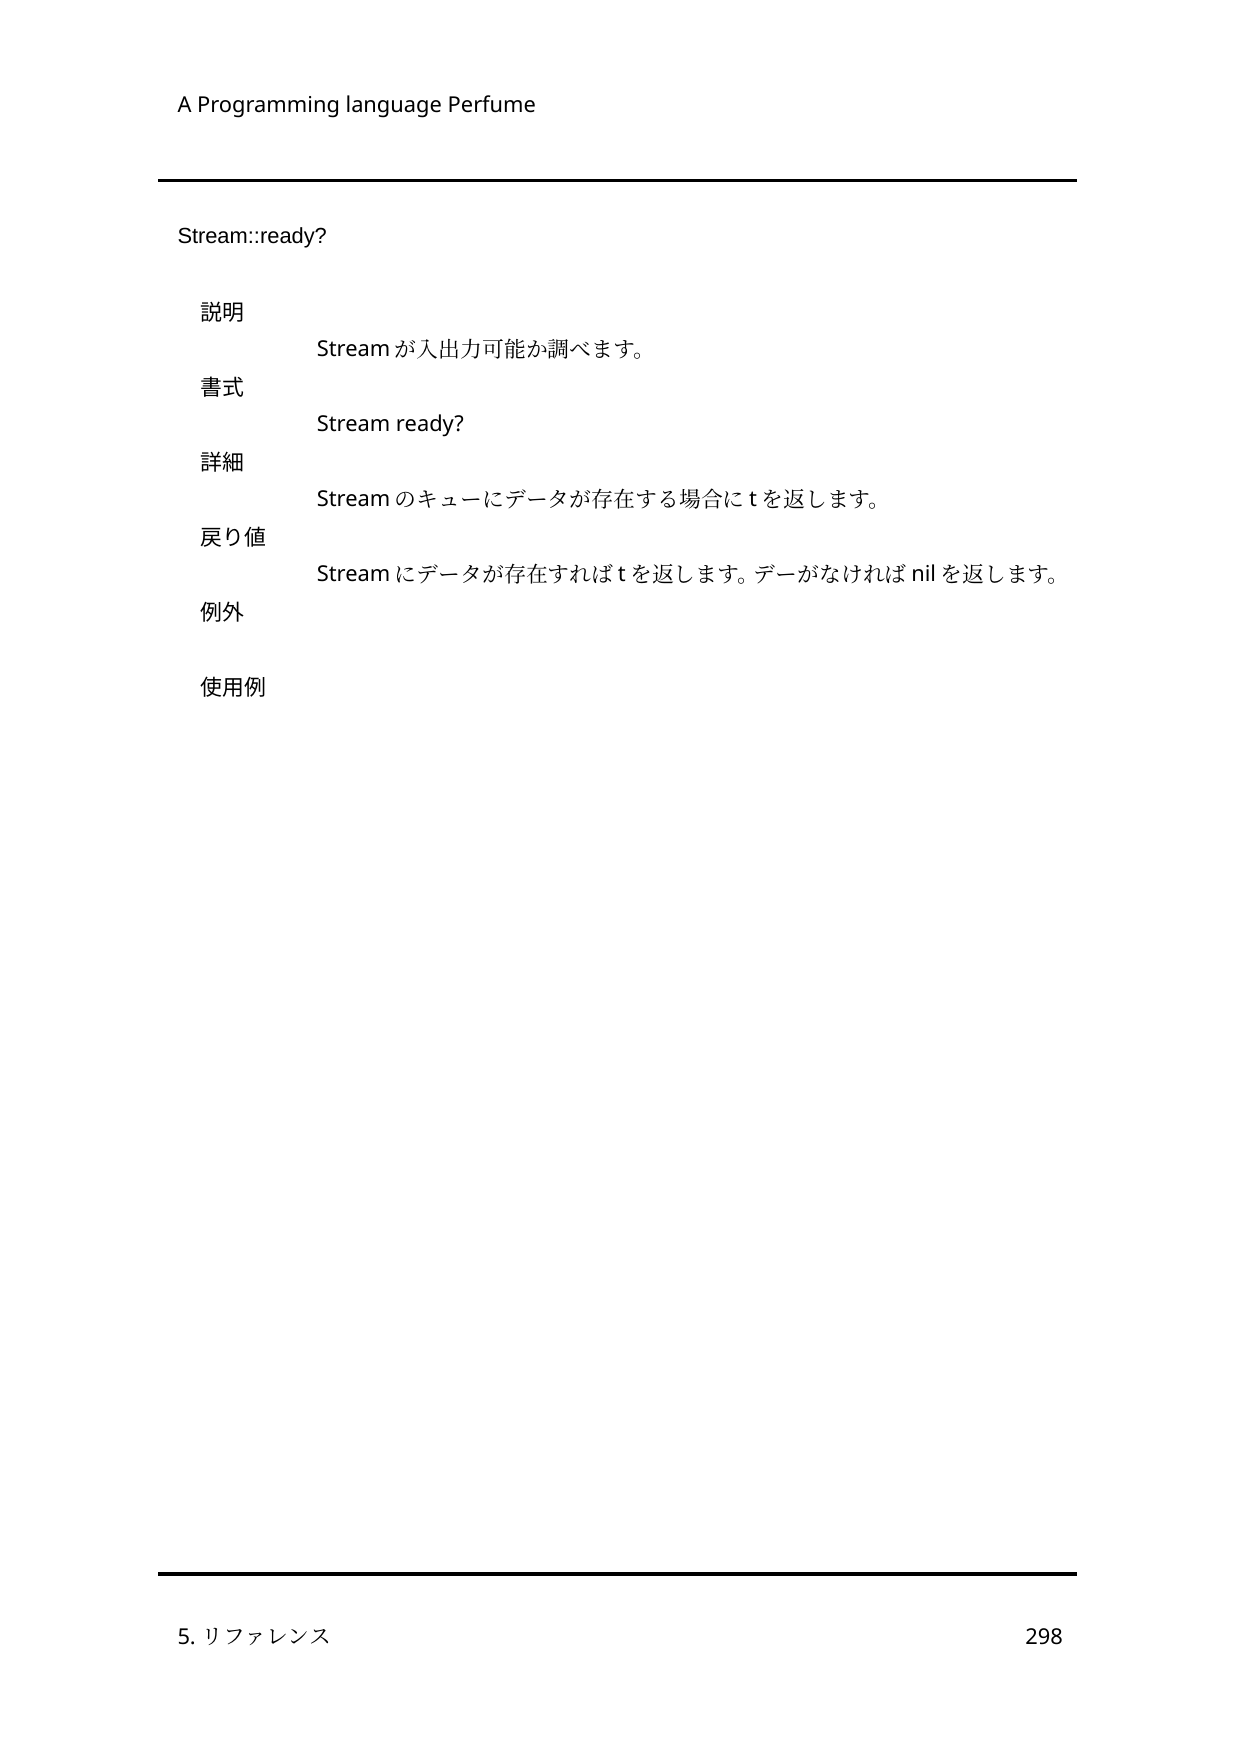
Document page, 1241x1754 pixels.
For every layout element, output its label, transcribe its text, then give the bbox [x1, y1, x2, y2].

table_cell [317, 592, 1063, 667]
table_cell 書式 [200, 367, 317, 442]
table_cell 使用例 [200, 667, 317, 742]
table_cell [317, 667, 1063, 742]
subtitle Stream::ready? [177, 217, 1063, 254]
table_cell Streamのキューにデータが存在する場合にtを返します。 [317, 442, 1063, 517]
table_cell 例外 [200, 592, 317, 667]
table_cell Streamにデータが存在すればtを返します。デーがなければnilを返します。 [317, 517, 1063, 592]
table_cell 詳細 [200, 442, 317, 517]
table_header 説明 [200, 292, 317, 367]
table_cell Stream ready? [317, 367, 1063, 442]
table_cell 戻り値 [200, 517, 317, 592]
table_header Streamが入出力可能か調べます。 [317, 292, 1063, 367]
